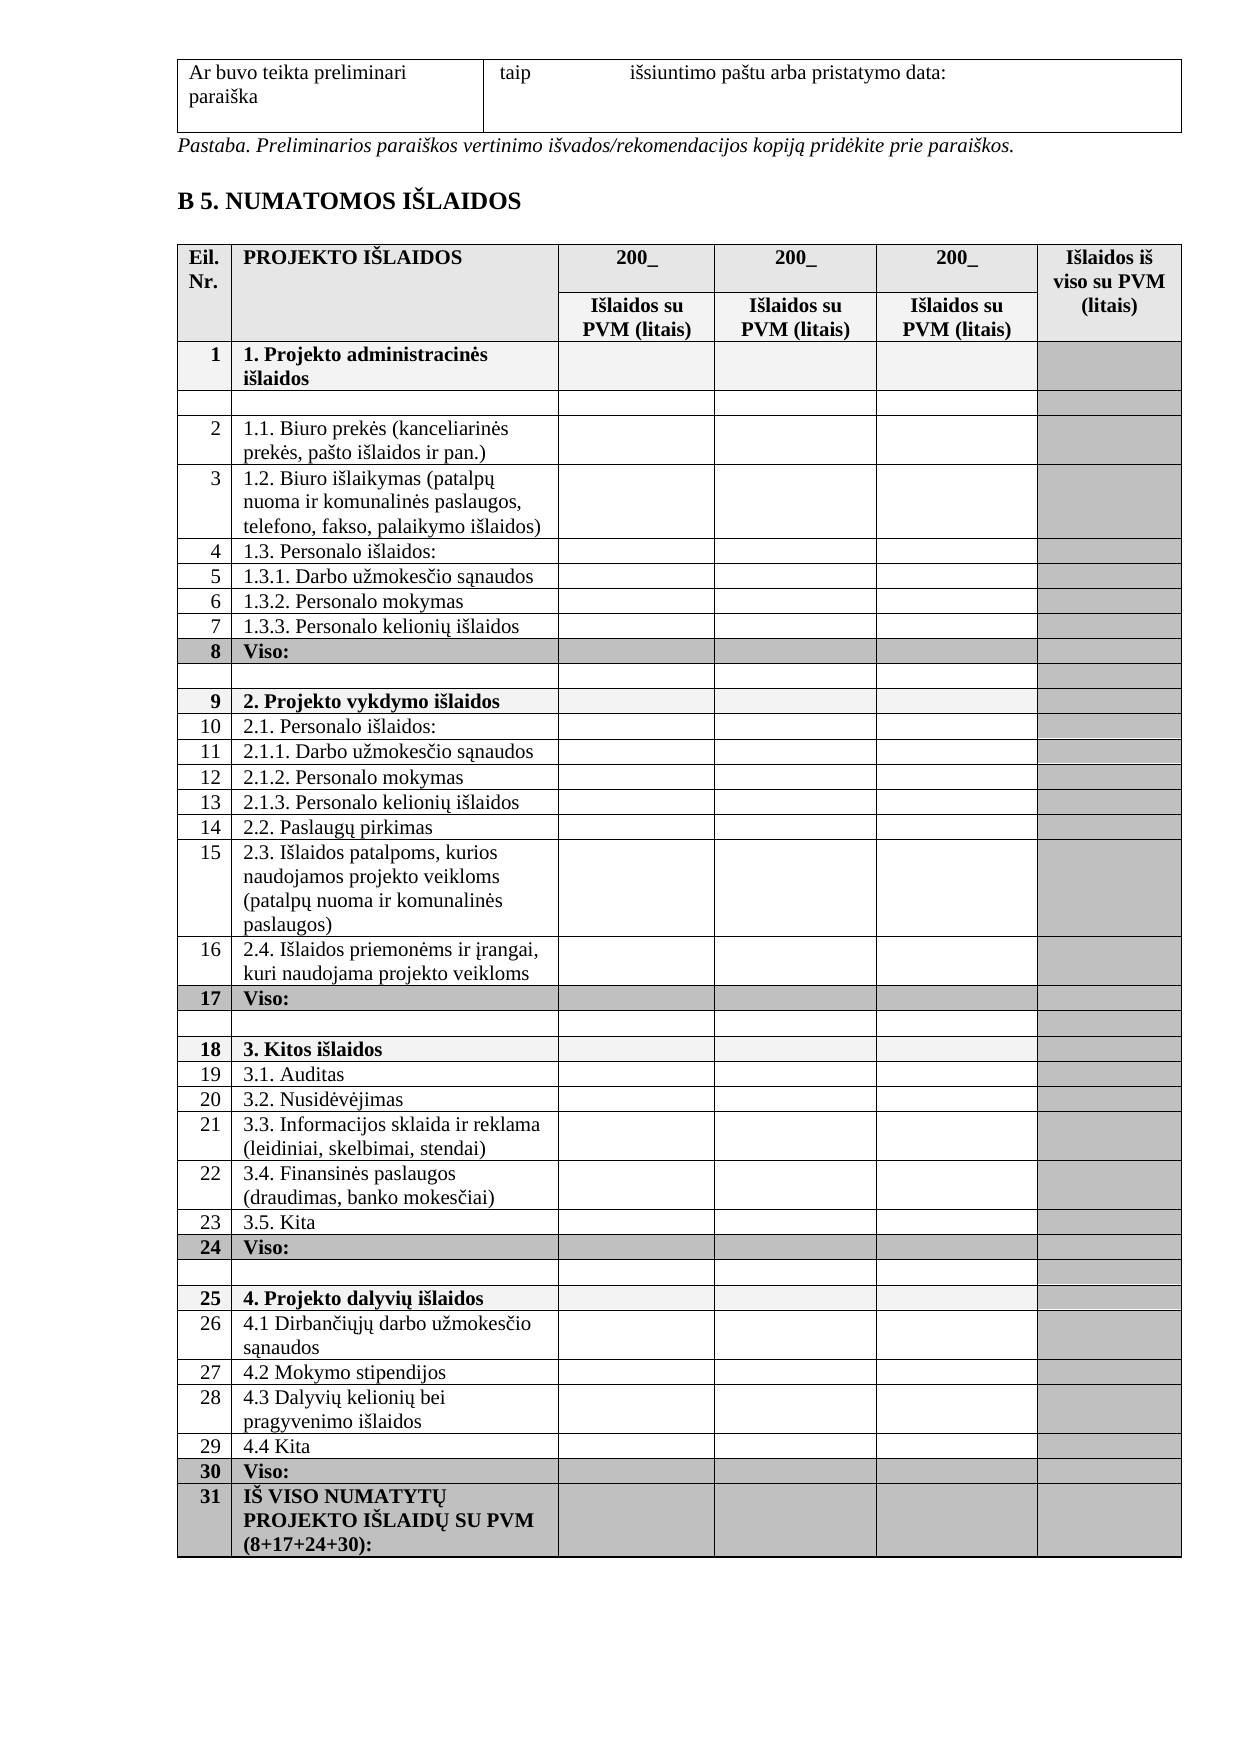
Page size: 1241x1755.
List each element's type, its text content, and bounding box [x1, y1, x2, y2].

table_cell 2.2. Paslaugų pirkimas [232, 815, 558, 839]
table_cell [715, 539, 876, 563]
table_cell [559, 986, 714, 1010]
table_cell 3.5. Kita [232, 1210, 558, 1234]
table_cell 4.4 Kita [232, 1434, 558, 1458]
table_cell 1.1. Biuro prekės (kanceliarinės prekės, pašto išlaidos ir pan.) [232, 416, 558, 464]
table_cell [559, 539, 714, 563]
table_cell [715, 714, 876, 738]
table_cell 21 [178, 1112, 231, 1160]
table_cell [559, 1260, 714, 1284]
table_cell [1038, 342, 1181, 390]
table_cell [232, 1260, 558, 1284]
table_cell [715, 664, 876, 688]
table_cell [877, 1011, 1037, 1036]
table_cell [877, 1286, 1037, 1309]
table_cell [1038, 391, 1181, 415]
table_cell 4.1 Dirbančiųjų darbo užmokesčio sąnaudos [232, 1311, 558, 1359]
table_cell [715, 1210, 876, 1234]
table_cell [559, 790, 714, 814]
table_cell [1038, 1037, 1181, 1061]
table_cell 18 [178, 1037, 231, 1061]
table_cell 23 [178, 1210, 231, 1234]
table_cell [559, 1112, 714, 1160]
table_cell 1.3.3. Personalo kelionių išlaidos [232, 614, 558, 638]
table_cell [178, 391, 231, 415]
table_cell [559, 1459, 714, 1483]
table_cell [559, 1484, 714, 1556]
table_cell 12 [178, 765, 231, 789]
table_cell [877, 639, 1037, 663]
table_cell 14 [178, 815, 231, 839]
table_cell [1038, 1235, 1181, 1259]
table_cell [1038, 589, 1181, 613]
table_cell [877, 937, 1037, 985]
table_cell [715, 1385, 876, 1433]
table_cell [877, 1459, 1037, 1483]
table_cell 3.1. Auditas [232, 1062, 558, 1086]
table_cell [1038, 1360, 1181, 1384]
table_cell [877, 1161, 1037, 1209]
table_cell [1038, 1210, 1181, 1234]
table_cell [715, 465, 876, 538]
table_cell [877, 790, 1037, 814]
table_cell [559, 937, 714, 985]
table_cell 11 [178, 740, 231, 763]
table_cell 4.3 Dalyvių kelionių bei pragyvenimo išlaidos [232, 1385, 558, 1433]
table_cell [877, 589, 1037, 613]
table_cell [1038, 1459, 1181, 1483]
table_cell [1038, 664, 1181, 688]
table_cell [715, 1260, 876, 1284]
table_cell [1038, 1286, 1181, 1309]
table_cell 28 [178, 1385, 231, 1433]
text Pastaba. Preliminarios paraiškos vertinimo išvados/rekomendacijos kopiją pridėkite prie paraiškos. [177, 133, 1181, 157]
table_cell [715, 815, 876, 839]
table_cell 2.1.2. Personalo mokymas [232, 765, 558, 789]
table_cell [1038, 465, 1181, 538]
table_cell [877, 1210, 1037, 1234]
table_cell 2.3. Išlaidos patalpoms, kurios naudojamos projekto veikloms (patalpų nuoma ir komunalinės paslaugos) [232, 840, 558, 936]
table_cell [715, 1459, 876, 1483]
table_cell [559, 1311, 714, 1359]
table_cell [559, 564, 714, 588]
table_cell [715, 1161, 876, 1209]
table_cell [559, 391, 714, 415]
table_cell 13 [178, 790, 231, 814]
table_cell [1038, 1484, 1181, 1556]
table_header Eil. Nr. [178, 245, 231, 341]
table_cell [715, 765, 876, 789]
table_cell [715, 1360, 876, 1384]
table_cell [1038, 416, 1181, 464]
table_cell [877, 714, 1037, 738]
table_cell [715, 639, 876, 663]
table_cell 2.1. Personalo išlaidos: [232, 714, 558, 738]
table_cell [1038, 1311, 1181, 1359]
table_cell 2.4. Išlaidos priemonėms ir įrangai, kuri naudojama projekto veikloms [232, 937, 558, 985]
table_cell 8 [178, 639, 231, 663]
table_cell [877, 1484, 1037, 1556]
table_cell [715, 564, 876, 588]
table_cell 17 [178, 986, 231, 1010]
table_cell [715, 391, 876, 415]
table_cell Išlaidos su PVM (litais) [877, 293, 1037, 341]
table_header 200_ [715, 245, 876, 292]
table_cell [877, 1385, 1037, 1433]
table_cell [559, 1360, 714, 1384]
table_cell [1038, 614, 1181, 638]
table_header Išlaidos iš viso su PVM (litais) [1038, 245, 1181, 341]
table_cell 6 [178, 589, 231, 613]
table_cell [715, 1311, 876, 1359]
table_cell 1 [178, 342, 231, 390]
table_cell [715, 416, 876, 464]
table_cell [559, 664, 714, 688]
table_cell [559, 1385, 714, 1433]
table_cell [877, 342, 1037, 390]
table_cell [559, 416, 714, 464]
table_cell [715, 614, 876, 638]
table_cell [559, 1434, 714, 1458]
table_cell [1038, 815, 1181, 839]
table_cell [877, 1087, 1037, 1111]
table_cell [715, 1087, 876, 1111]
table_cell [1038, 1112, 1181, 1160]
table_cell [1038, 937, 1181, 985]
table_cell [715, 1011, 876, 1036]
table_cell 24 [178, 1235, 231, 1259]
table_cell [559, 1286, 714, 1309]
table_cell 22 [178, 1161, 231, 1209]
table_cell Viso: [232, 986, 558, 1010]
table_cell 5 [178, 564, 231, 588]
table_cell 10 [178, 714, 231, 738]
table_cell [1038, 564, 1181, 588]
table_cell 1.3. Personalo išlaidos: [232, 539, 558, 563]
table_cell Viso: [232, 1235, 558, 1259]
table_cell Viso: [232, 639, 558, 663]
table_cell [877, 1037, 1037, 1061]
table_cell [1038, 639, 1181, 663]
table_cell Išlaidos su PVM (litais) [559, 293, 714, 341]
table_cell [559, 614, 714, 638]
table_cell 26 [178, 1311, 231, 1359]
table_cell [1038, 1385, 1181, 1433]
table_cell [559, 1062, 714, 1086]
table_cell 9 [178, 689, 231, 713]
table_cell [1038, 1161, 1181, 1209]
table_cell [232, 1011, 558, 1036]
table_cell [877, 539, 1037, 563]
table_cell [1038, 1062, 1181, 1086]
table_cell [877, 564, 1037, 588]
table_cell 31 [178, 1484, 231, 1556]
table_header 200_ [559, 245, 714, 292]
table_cell [559, 815, 714, 839]
table_cell [559, 639, 714, 663]
table_cell [559, 465, 714, 538]
table_cell 3.4. Finansinės paslaugos (draudimas, banko mokesčiai) [232, 1161, 558, 1209]
table_cell 4 [178, 539, 231, 563]
table_cell [1038, 765, 1181, 789]
table_cell 3 [178, 465, 231, 538]
table_cell [715, 937, 876, 985]
table_cell Viso: [232, 1459, 558, 1483]
table_cell [877, 416, 1037, 464]
table_cell [559, 1235, 714, 1259]
table_cell IŠ VISO NUMATYTŲ PROJEKTO IŠLAIDŲ SU PVM (8+17+24+30): [232, 1484, 558, 1556]
table_cell [715, 740, 876, 763]
table_cell [1038, 790, 1181, 814]
table_cell 4. Projekto dalyvių išlaidos [232, 1286, 558, 1309]
table_cell [877, 1235, 1037, 1259]
table_header Ar buvo teikta preliminari paraiška [178, 60, 483, 132]
table_cell [715, 1286, 876, 1309]
table_cell [1038, 689, 1181, 713]
table_cell [715, 342, 876, 390]
table_cell [1038, 1011, 1181, 1036]
table_cell [232, 391, 558, 415]
table_cell [715, 689, 876, 713]
table_cell 1.3.2. Personalo mokymas [232, 589, 558, 613]
table_cell [559, 840, 714, 936]
table_cell [715, 986, 876, 1010]
table_cell 19 [178, 1062, 231, 1086]
table_cell [1038, 539, 1181, 563]
table_cell 2. Projekto vykdymo išlaidos [232, 689, 558, 713]
table_cell [559, 740, 714, 763]
table_cell [715, 1434, 876, 1458]
table_cell [877, 1062, 1037, 1086]
table_cell [877, 765, 1037, 789]
table_cell 1.2. Biuro išlaikymas (patalpų nuoma ir komunalinės paslaugos, telefono, fakso, palaikymo išlaidos) [232, 465, 558, 538]
table_cell [1038, 1260, 1181, 1284]
table_cell [559, 1037, 714, 1061]
table_cell 1.3.1. Darbo užmokesčio sąnaudos [232, 564, 558, 588]
table_cell [877, 1311, 1037, 1359]
table_cell 4.2 Mokymo stipendijos [232, 1360, 558, 1384]
table_cell [877, 986, 1037, 1010]
table_cell 15 [178, 840, 231, 936]
text B 5. NUMATOMOS IŠLAIDOS [177, 186, 1181, 215]
table_cell 3.3. Informacijos sklaida ir reklama (leidiniai, skelbimai, stendai) [232, 1112, 558, 1160]
table_cell [877, 1260, 1037, 1284]
table_cell [1038, 1434, 1181, 1458]
table_cell 2 [178, 416, 231, 464]
table_cell [715, 1062, 876, 1086]
table_cell 2.1.1. Darbo užmokesčio sąnaudos [232, 740, 558, 763]
table_cell [559, 1161, 714, 1209]
table_cell [1038, 986, 1181, 1010]
table_cell [877, 1112, 1037, 1160]
table_cell [877, 1360, 1037, 1384]
table_cell 7 [178, 614, 231, 638]
table_cell 16 [178, 937, 231, 985]
table_cell Išlaidos su PVM (litais) [715, 293, 876, 341]
table_cell [877, 815, 1037, 839]
table_cell [1038, 840, 1181, 936]
table_cell [715, 589, 876, 613]
table_cell [715, 790, 876, 814]
table_cell [559, 1087, 714, 1111]
table_cell [877, 614, 1037, 638]
table_cell [559, 765, 714, 789]
table_cell [877, 664, 1037, 688]
table_cell [559, 342, 714, 390]
table_cell [178, 1260, 231, 1284]
table_cell 3. Kitos išlaidos [232, 1037, 558, 1061]
table_cell taip išsiuntimo paštu arba pristatymo data: [484, 60, 1181, 132]
table_cell [559, 689, 714, 713]
table_cell [559, 1011, 714, 1036]
table_cell [1038, 740, 1181, 763]
table_cell 2.1.3. Personalo kelionių išlaidos [232, 790, 558, 814]
table_cell [715, 840, 876, 936]
table_cell [1038, 1087, 1181, 1111]
table_cell 3.2. Nusidėvėjimas [232, 1087, 558, 1111]
table_cell [877, 465, 1037, 538]
table_cell [877, 391, 1037, 415]
table_cell [877, 840, 1037, 936]
table_cell [559, 714, 714, 738]
table_header PROJEKTO IŠLAIDOS [232, 245, 558, 341]
table_cell 27 [178, 1360, 231, 1384]
table_cell [178, 1011, 231, 1036]
table_cell [877, 689, 1037, 713]
table_cell [715, 1112, 876, 1160]
table_cell [559, 1210, 714, 1234]
table_header 200_ [877, 245, 1037, 292]
table_cell [232, 664, 558, 688]
table_cell [178, 664, 231, 688]
table_cell 1. Projekto administracinės išlaidos [232, 342, 558, 390]
table_cell 20 [178, 1087, 231, 1111]
table_cell [877, 740, 1037, 763]
table_cell [1038, 714, 1181, 738]
table_cell 25 [178, 1286, 231, 1309]
table_cell [877, 1434, 1037, 1458]
table_cell [559, 589, 714, 613]
table_cell [715, 1235, 876, 1259]
table_cell [715, 1037, 876, 1061]
table_cell 30 [178, 1459, 231, 1483]
table_cell 29 [178, 1434, 231, 1458]
table_cell [715, 1484, 876, 1556]
